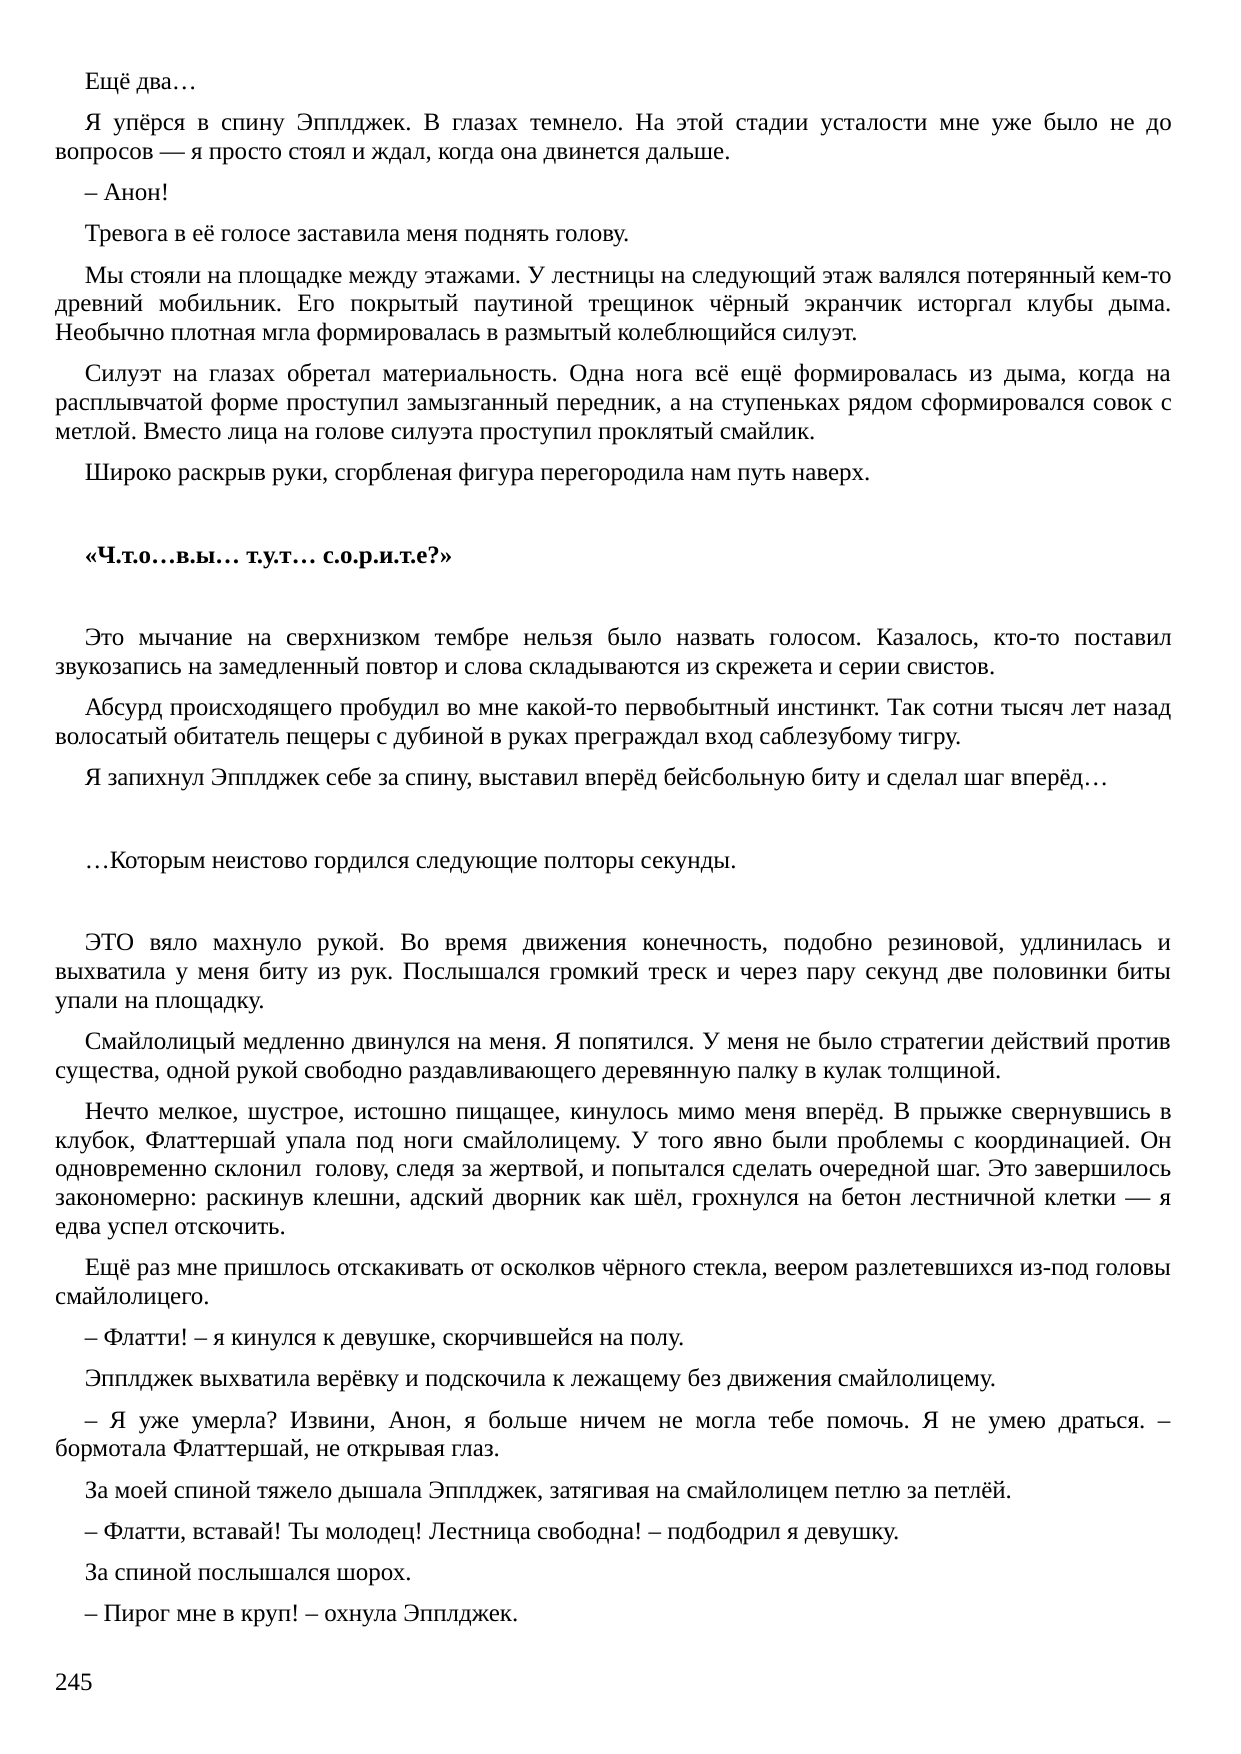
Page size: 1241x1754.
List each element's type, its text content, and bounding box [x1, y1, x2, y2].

text Смайлолицый медленно двинулся на меня. Я попятился. У меня не было стратегии действий против существа, одной рукой свободно раздавливающего деревянную палку в кулак толщиной. [55, 1026, 1173, 1083]
text – Флатти, вставай! Ты молодец! Лестница свободна! – подбодрил я девушку. [55, 1516, 1173, 1545]
text – Пирог мне в круп! – охнула Эпплджек. [55, 1598, 1173, 1627]
text Широко раскрыв руки, сгорбленая фигура перегородила нам путь наверх. [55, 457, 1173, 486]
text Я запихнул Эпплджек себе за спину, выставил вперёд бейсбольную биту и сделал шаг вперёд… [55, 762, 1173, 791]
text «Ч.т.о…в.ы… т.у.т… с.о.р.и.т.е?» [55, 540, 1173, 568]
text За моей спиной тяжело дышала Эпплджек, затягивая на смайлолицем петлю за петлёй. [55, 1475, 1173, 1503]
text Тревога в её голосе заставила меня поднять голову. [55, 218, 1173, 247]
text Я упёрся в спину Эпплджек. В глазах темнело. На этой стадии усталости мне уже было не до вопросов — я просто стоял и ждал, когда она двинется дальше. [55, 107, 1173, 165]
text …Которым неистово гордился следующие полторы секунды. [55, 845, 1173, 873]
text Ещё два… [55, 66, 1173, 95]
text Эпплджек выхватила верёвку и подскочила к лежащему без движения смайлолицему. [55, 1363, 1173, 1392]
text За спиной послышался шорох. [55, 1557, 1173, 1586]
text Нечто мелкое, шустрое, истошно пищащее, кинулось мимо меня вперёд. В прыжке свернувшись в клубок, Флаттершай упала под ноги смайлолицему. У того явно были проблемы с координацией. Он одновременно склонил голову, следя за жертвой, и попытался сделать очередной шаг. Это завершилось закономерно: раскинув клешни, адский дворник как шёл, грохнулся на бетон лестничной клетки — я едва успел отскочить. [55, 1096, 1173, 1240]
text Мы стояли на площадке между этажами. У лестницы на следующий этаж валялся потерянный кем-то древний мобильник. Его покрытый паутиной трещинок чёрный экранчик исторгал клубы дыма. Необычно плотная мгла формировалась в размытый колеблющийся силуэт. [55, 260, 1173, 346]
text Это мычание на сверхнизком тембре нельзя было назвать голосом. Казалось, кто-то поставил звукозапись на замедленный повтор и слова складываются из скрежета и серии свистов. [55, 622, 1173, 680]
text Ещё раз мне пришлось отскакивать от осколков чёрного стекла, веером разлетевшихся из-под головы смайлолицего. [55, 1252, 1173, 1310]
text – Я уже умерла? Извини, Анон, я больше ничем не могла тебе помочь. Я не умею драться. – бормотала Флаттершай, не открывая глаз. [55, 1405, 1173, 1462]
text Абсурд происходящего пробудил во мне какой-то первобытный инстинкт. Так сотни тысяч лет назад волосатый обитатель пещеры с дубиной в руках преграждал вход саблезубому тигру. [55, 692, 1173, 750]
text Силуэт на глазах обретал материальность. Одна нога всё ещё формировалась из дыма, когда на расплывчатой форме проступил замызганный передник, а на ступеньках рядом сформировался совок с метлой. Вместо лица на голове силуэта проступил проклятый смайлик. [55, 358, 1173, 445]
text – Флатти! – я кинулся к девушке, скорчившейся на полу. [55, 1322, 1173, 1351]
text – Анон! [55, 177, 1173, 206]
text ЭТО вяло махнуло рукой. Во время движения конечность, подобно резиновой, удлинилась и выхватила у меня биту из рук. Послышался громкий треск и через пару секунд две половинки биты упали на площадку. [55, 927, 1173, 1013]
